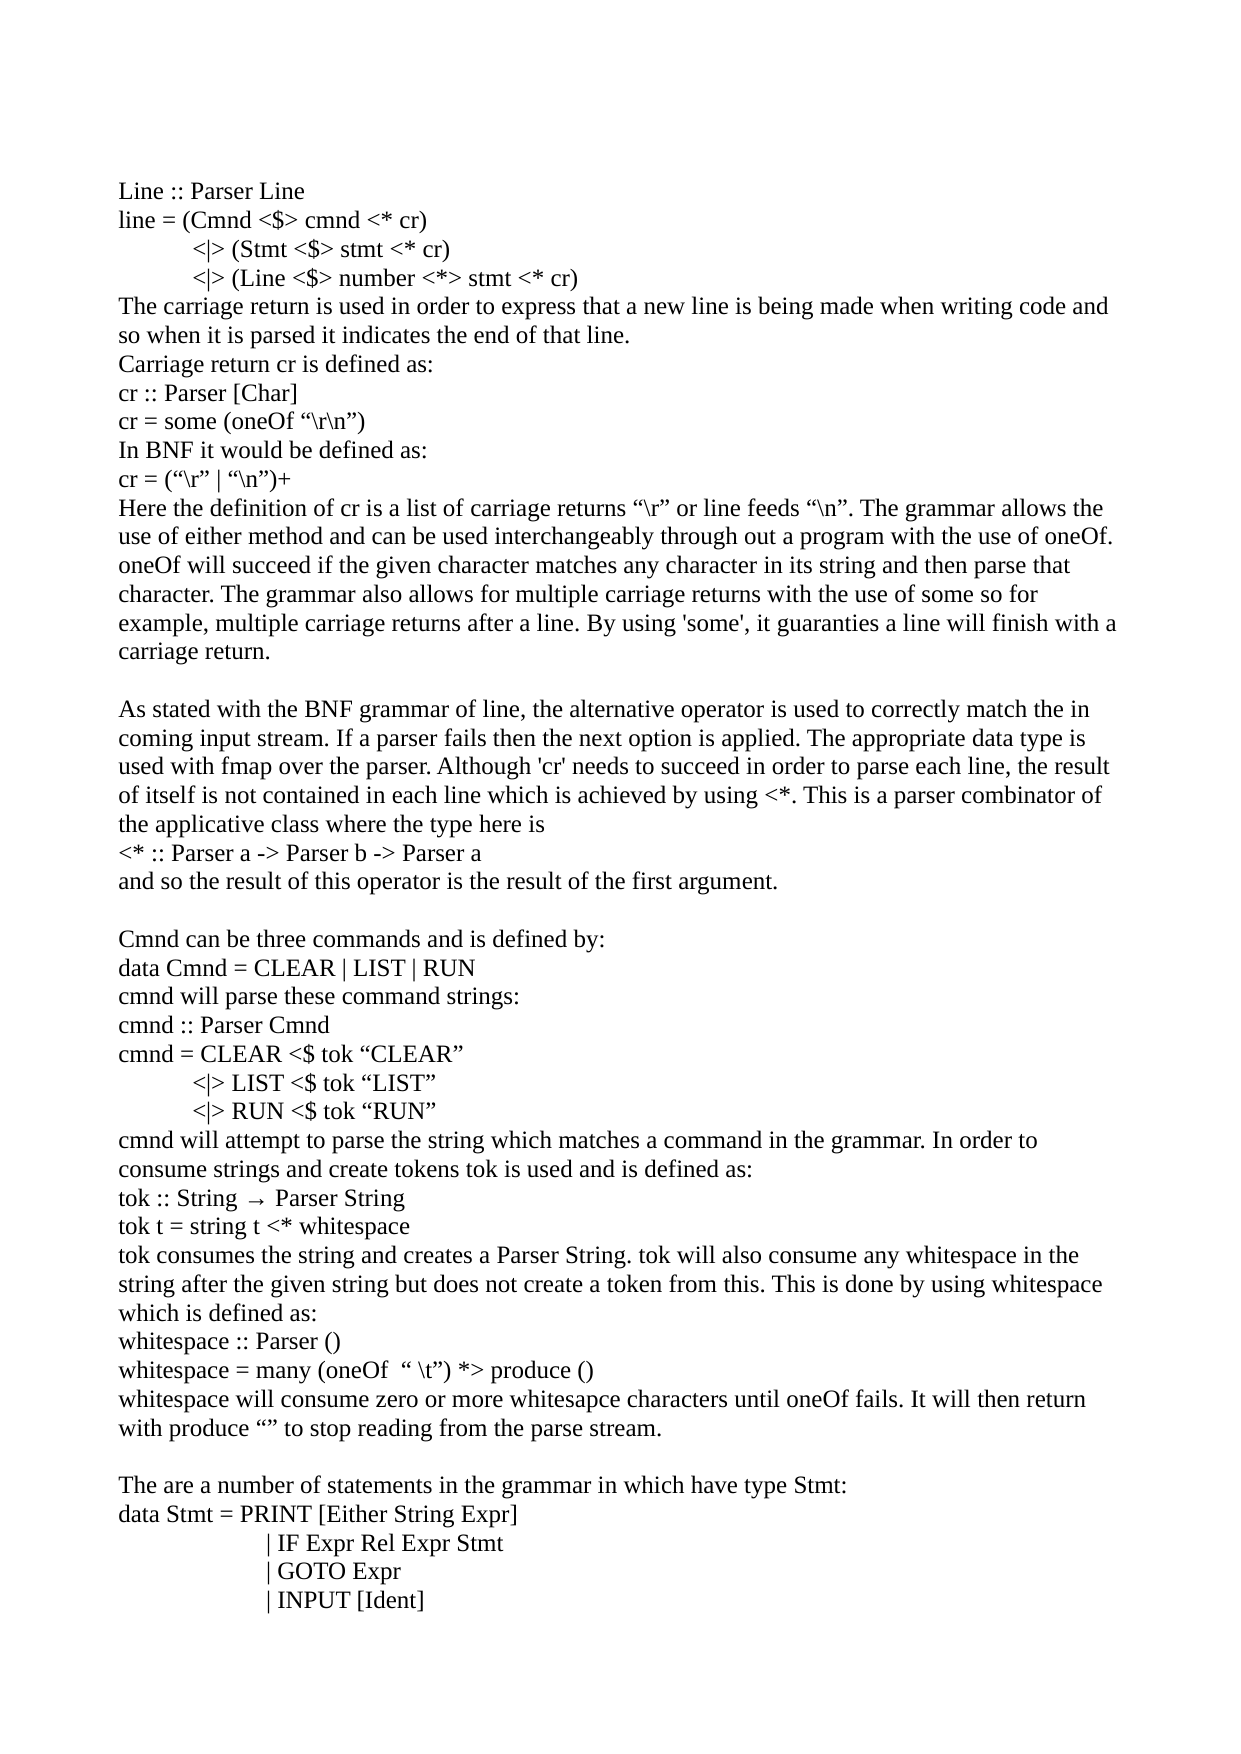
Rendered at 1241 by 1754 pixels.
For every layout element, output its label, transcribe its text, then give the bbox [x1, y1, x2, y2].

text <|> LIST <$ tok “LIST” [118, 1068, 1122, 1096]
text cmnd will parse these command strings: [118, 981, 1122, 1010]
text <|> (Stmt <$> stmt <* cr) <|> (Line <$> number <*> stmt <* cr) [118, 234, 1122, 291]
text Carriage return cr is defined as: [118, 349, 1122, 378]
text tok t = string t <* whitespace [118, 1211, 1122, 1240]
text <|> RUN <$ tok “RUN” [118, 1096, 1122, 1125]
text Cmnd can be three commands and is defined by: data Cmnd = CLEAR | LIST | RUN [118, 924, 1122, 981]
text tok consumes the string and creates a Parser String. tok will also consume any whitespace in the string after the given string but does not create a token from this. This is done by using whitespace which is defined as: [118, 1240, 1122, 1326]
text The carriage return is used in order to express that a new line is being made when writing code and so when it is parsed it indicates the end of that line. [118, 291, 1122, 349]
text As stated with the BNF grammar of line, the alternative operator is used to correctly match the in coming input stream. If a parser fails then the next option is applied. The appropriate data type is used with fmap over the parser. Although 'cr' needs to succeed in order to parse each line, the result of itself is not contained in each line which is achieved by using <*. This is a parser combinator of the applicative class where the type here is [118, 665, 1122, 838]
text and so the result of this operator is the result of the first argument. [118, 866, 1122, 895]
text In BNF it would be defined as: cr = (“\r” | “\n”)+ [118, 435, 1122, 493]
text | IF Expr Rel Expr Stmt [118, 1528, 1122, 1556]
text | GOTO Expr [118, 1556, 1122, 1585]
text cmnd = CLEAR <$ tok “CLEAR” [118, 1039, 1122, 1068]
text cmnd will attempt to parse the string which matches a command in the grammar. In order to consume strings and create tokens tok is used and is defined as: tok :: String → Parser String [118, 1125, 1122, 1211]
text <* :: Parser a -> Parser b -> Parser a [118, 838, 1122, 866]
text Line :: Parser Line [118, 176, 1122, 205]
text whitespace = many (oneOf “ \t”) *> produce () [118, 1355, 1122, 1384]
text data Stmt = PRINT [Either String Expr] [118, 1499, 1122, 1528]
text whitespace :: Parser () [118, 1326, 1122, 1355]
text line = (Cmnd <$> cmnd <* cr) [118, 205, 1122, 234]
text | INPUT [Ident] [118, 1585, 1122, 1614]
text cmnd :: Parser Cmnd [118, 1010, 1122, 1039]
text cr = some (oneOf “\r\n”) [118, 406, 1122, 435]
text whitespace will consume zero or more whitesapce characters until oneOf fails. It will then return with produce “” to stop reading from the parse stream. [118, 1384, 1122, 1441]
text The are a number of statements in the grammar in which have type Stmt: [118, 1470, 1122, 1499]
text cr :: Parser [Char] [118, 378, 1122, 406]
text Here the definition of cr is a list of carriage returns “\r” or line feeds “\n”. The grammar allows the use of either method and can be used interchangeably through out a program with the use of oneOf. oneOf will succeed if the given character matches any character in its string and then parse that character. The grammar also allows for multiple carriage returns with the use of some so for example, multiple carriage returns after a line. By using 'some', it guaranties a line will finish with a carriage return. [118, 493, 1122, 665]
